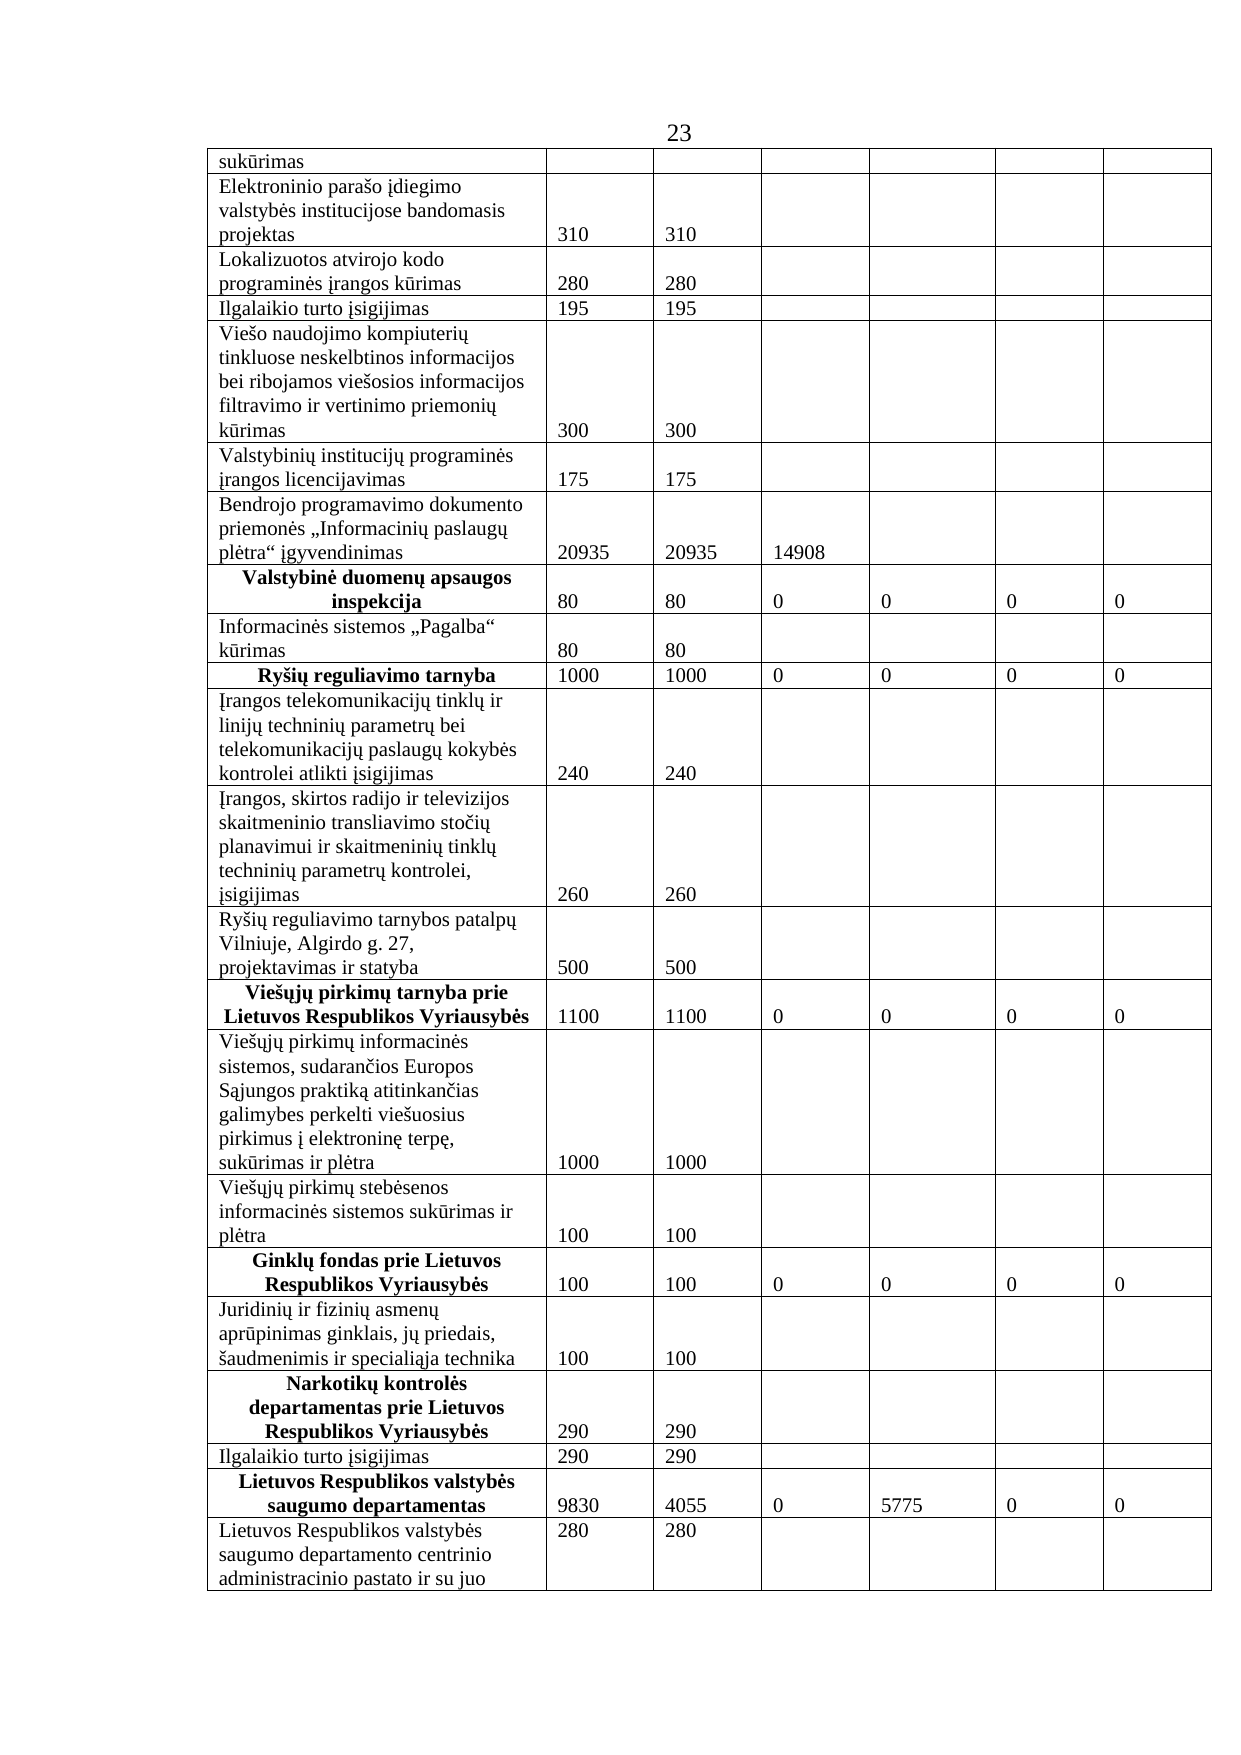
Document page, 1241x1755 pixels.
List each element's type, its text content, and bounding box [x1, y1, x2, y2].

table_cell [870, 443, 995, 491]
table_cell 290 [654, 1371, 761, 1443]
table_cell [1104, 1444, 1211, 1468]
table_cell [870, 247, 995, 295]
table_cell 1000 [547, 663, 653, 687]
table_cell [1104, 786, 1211, 906]
table_cell [870, 174, 995, 246]
table_cell [762, 1371, 869, 1443]
table_cell 280 [654, 247, 761, 295]
table_cell [996, 1030, 1103, 1174]
table_cell Viešųjų pirkimų stebėsenos informacinės sistemos sukūrimas ir plėtra [208, 1175, 546, 1247]
table_cell [1104, 1518, 1211, 1590]
table_cell 1000 [547, 1030, 653, 1174]
table_cell 260 [547, 786, 653, 906]
table_cell [762, 443, 869, 491]
table_cell 0 [762, 663, 869, 687]
table_cell 1100 [654, 980, 761, 1028]
table_cell Ryšių reguliavimo tarnybos patalpų Vilniuje, Algirdo g. 27, projektavimas ir statyba [208, 907, 546, 979]
table_cell [1104, 614, 1211, 662]
table_cell [870, 1175, 995, 1247]
table_cell [996, 443, 1103, 491]
table_cell 310 [547, 174, 653, 246]
table_cell 0 [762, 565, 869, 613]
table_cell Valstybinių institucijų programinės įrangos licencijavimas [208, 443, 546, 491]
table_cell 20935 [654, 492, 761, 564]
table_cell 0 [870, 565, 995, 613]
table_cell 240 [547, 689, 653, 785]
table_cell [996, 174, 1103, 246]
table_cell 0 [1104, 565, 1211, 613]
table_cell [870, 1444, 995, 1468]
table_cell 80 [654, 565, 761, 613]
table_cell 5775 [870, 1469, 995, 1517]
table_cell 280 [547, 247, 653, 295]
table_cell 0 [870, 1248, 995, 1296]
table_cell [1104, 907, 1211, 979]
table_cell [762, 614, 869, 662]
table_cell 100 [547, 1248, 653, 1296]
table_cell 0 [1104, 980, 1211, 1028]
table_cell 80 [547, 614, 653, 662]
table_cell 100 [654, 1248, 761, 1296]
table_cell Viešųjų pirkimų tarnyba prie Lietuvos Respublikos Vyriausybės [208, 980, 546, 1028]
table_cell Narkotikų kontrolės departamentas prie Lietuvos Respublikos Vyriausybės [208, 1371, 546, 1443]
table_cell 80 [547, 565, 653, 613]
table_cell 290 [654, 1444, 761, 1468]
table_cell [762, 1444, 869, 1468]
table_cell 280 [654, 1518, 761, 1590]
table_cell 14908 [762, 492, 869, 564]
table_cell 80 [654, 614, 761, 662]
table_cell [1104, 689, 1211, 785]
table_cell [996, 149, 1103, 173]
table_cell 500 [654, 907, 761, 979]
table_cell [1104, 247, 1211, 295]
table_cell 100 [654, 1297, 761, 1369]
table_cell 240 [654, 689, 761, 785]
table_cell 0 [1104, 1248, 1211, 1296]
table_cell [762, 247, 869, 295]
table_cell [762, 907, 869, 979]
table_cell [1104, 174, 1211, 246]
table_cell 0 [762, 1469, 869, 1517]
table_cell 500 [547, 907, 653, 979]
table_cell [870, 321, 995, 442]
table_cell 0 [870, 663, 995, 687]
table_cell [762, 296, 869, 320]
table_cell [1104, 1030, 1211, 1174]
table_cell [996, 907, 1103, 979]
table_cell 0 [762, 980, 869, 1028]
table_cell sukūrimas [208, 149, 546, 173]
table_cell [762, 689, 869, 785]
table_cell [654, 149, 761, 173]
table_cell [1104, 1371, 1211, 1443]
table_cell [996, 296, 1103, 320]
table_cell 0 [762, 1248, 869, 1296]
table_cell [1104, 443, 1211, 491]
table_cell Lokalizuotos atvirojo kodo programinės įrangos kūrimas [208, 247, 546, 295]
table_cell 0 [870, 980, 995, 1028]
table_cell Įrangos telekomunikacijų tinklų ir linijų techninių parametrų bei telekomunikacijų paslaugų kokybės kontrolei atlikti įsigijimas [208, 689, 546, 785]
table_cell 0 [996, 663, 1103, 687]
table_cell [1104, 1175, 1211, 1247]
table_cell 9830 [547, 1469, 653, 1517]
table_cell 310 [654, 174, 761, 246]
table_cell Viešųjų pirkimų informacinės sistemos, sudarančios Europos Sąjungos praktiką atitinkančias galimybes perkelti viešuosius pirkimus į elektroninę terpę, sukūrimas ir plėtra [208, 1030, 546, 1174]
table_cell [870, 1371, 995, 1443]
table_cell [996, 1518, 1103, 1590]
table_cell [996, 1175, 1103, 1247]
table_cell [870, 149, 995, 173]
table_cell 300 [547, 321, 653, 442]
table_cell 260 [654, 786, 761, 906]
table_cell [870, 1297, 995, 1369]
table_cell [870, 1518, 995, 1590]
table_cell 1000 [654, 663, 761, 687]
table_cell 4055 [654, 1469, 761, 1517]
table_cell Viešo naudojimo kompiuterių tinkluose neskelbtinos informacijos bei ribojamos viešosios informacijos filtravimo ir vertinimo priemonių kūrimas [208, 321, 546, 442]
table_cell Juridinių ir fizinių asmenų aprūpinimas ginklais, jų priedais, šaudmenimis ir specialiąja technika [208, 1297, 546, 1369]
table_cell [1104, 149, 1211, 173]
table_cell 100 [547, 1175, 653, 1247]
table_cell 290 [547, 1371, 653, 1443]
table_cell [1104, 321, 1211, 442]
table_cell [870, 907, 995, 979]
table_cell [996, 247, 1103, 295]
table_cell 280 [547, 1518, 653, 1590]
table_cell 290 [547, 1444, 653, 1468]
table_cell [762, 1297, 869, 1369]
table_cell [996, 492, 1103, 564]
table_cell 0 [996, 980, 1103, 1028]
table_cell Informacinės sistemos „Pagalba“ kūrimas [208, 614, 546, 662]
table_cell 195 [547, 296, 653, 320]
table_cell [996, 786, 1103, 906]
table_cell [870, 786, 995, 906]
table_cell 0 [1104, 1469, 1211, 1517]
table_cell [1104, 1297, 1211, 1369]
table_cell [547, 149, 653, 173]
table_cell [1104, 296, 1211, 320]
table_cell 175 [654, 443, 761, 491]
table_cell [762, 1175, 869, 1247]
table_cell 100 [654, 1175, 761, 1247]
table_cell [870, 689, 995, 785]
table_cell [996, 1444, 1103, 1468]
table_cell [870, 1030, 995, 1174]
table_cell [996, 321, 1103, 442]
table_cell [762, 321, 869, 442]
table_cell 100 [547, 1297, 653, 1369]
table_cell 300 [654, 321, 761, 442]
table_cell Ryšių reguliavimo tarnyba [208, 663, 546, 687]
table_cell 0 [996, 1248, 1103, 1296]
table_cell Ilgalaikio turto įsigijimas [208, 1444, 546, 1468]
table_cell [996, 689, 1103, 785]
table_cell [870, 492, 995, 564]
table_cell [762, 1030, 869, 1174]
table_cell [762, 1518, 869, 1590]
table_cell 0 [1104, 663, 1211, 687]
table_cell 1000 [654, 1030, 761, 1174]
table_cell Ilgalaikio turto įsigijimas [208, 296, 546, 320]
table_cell Elektroninio parašo įdiegimo valstybės institucijose bandomasis projektas [208, 174, 546, 246]
table_cell [996, 614, 1103, 662]
table_cell 0 [996, 1469, 1103, 1517]
table_cell [1104, 492, 1211, 564]
table_cell 20935 [547, 492, 653, 564]
table_cell [762, 149, 869, 173]
table_cell 1100 [547, 980, 653, 1028]
table_cell Valstybinė duomenų apsaugos inspekcija [208, 565, 546, 613]
table_cell 175 [547, 443, 653, 491]
table_cell Lietuvos Respublikos valstybės saugumo departamentas [208, 1469, 546, 1517]
table_cell 195 [654, 296, 761, 320]
table_cell Įrangos, skirtos radijo ir televizijos skaitmeninio transliavimo stočių planavimui ir skaitmeninių tinklų techninių parametrų kontrolei, įsigijimas [208, 786, 546, 906]
table_cell [762, 786, 869, 906]
table_cell [996, 1371, 1103, 1443]
table_cell Bendrojo programavimo dokumento priemonės „Informacinių paslaugų plėtra“ įgyvendinimas [208, 492, 546, 564]
table_cell Lietuvos Respublikos valstybės saugumo departamento centrinio administracinio pastato ir su juo [208, 1518, 546, 1590]
table_cell [996, 1297, 1103, 1369]
table_cell 0 [996, 565, 1103, 613]
table_cell Ginklų fondas prie Lietuvos Respublikos Vyriausybės [208, 1248, 546, 1296]
table_cell [870, 614, 995, 662]
table_cell [870, 296, 995, 320]
table_cell [762, 174, 869, 246]
